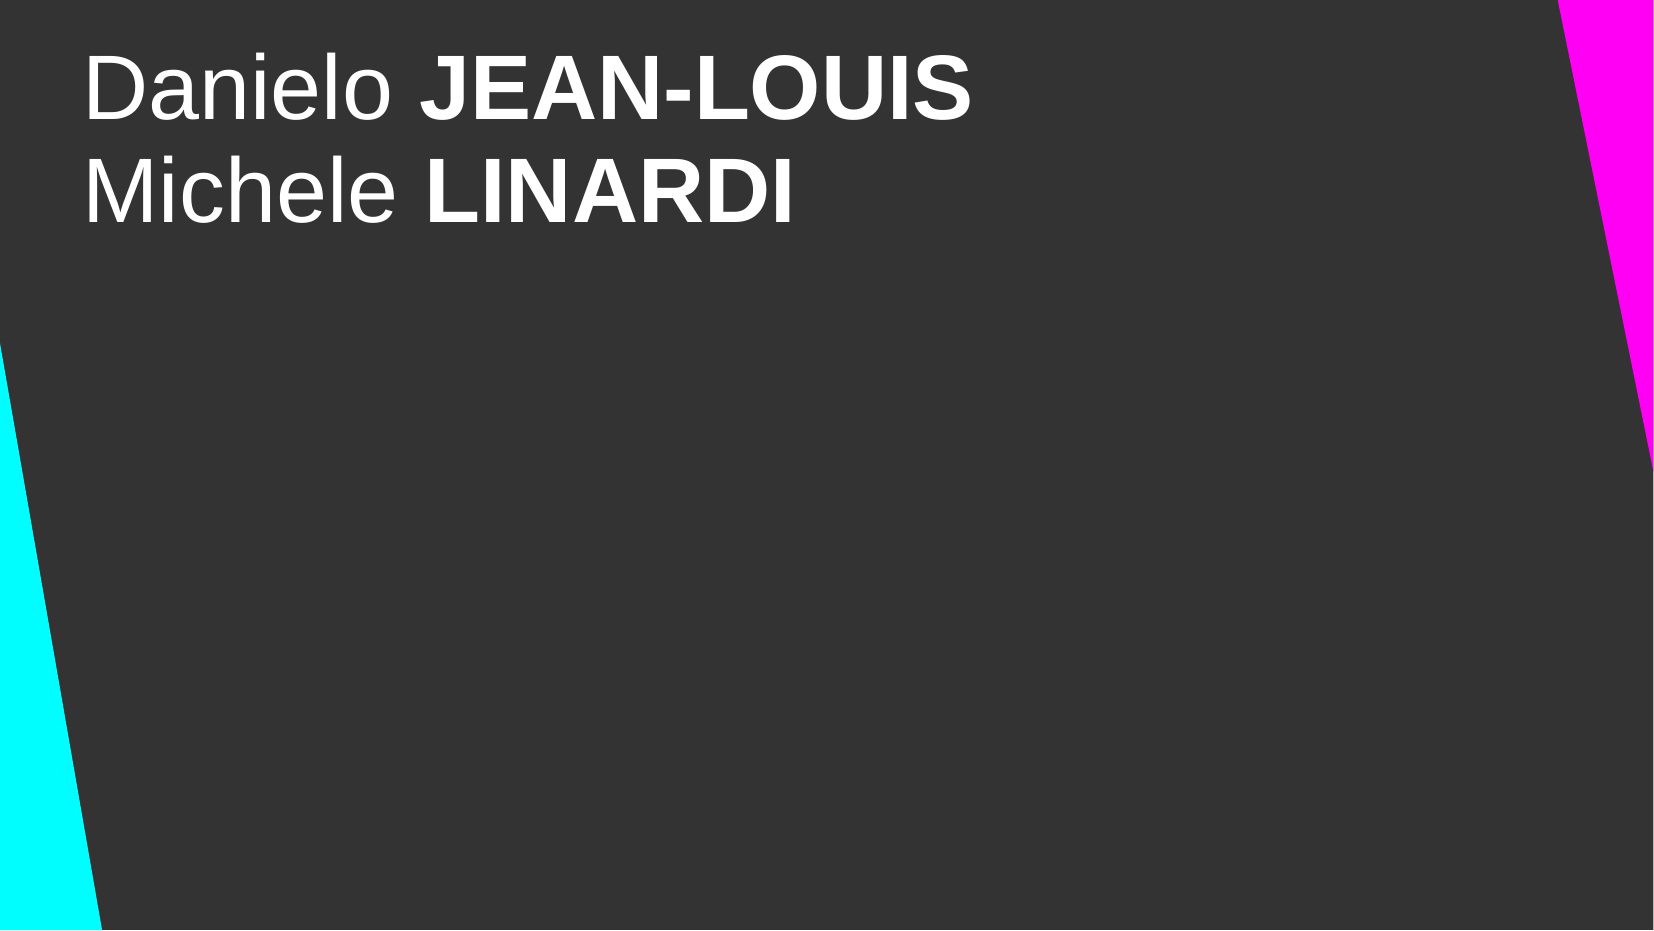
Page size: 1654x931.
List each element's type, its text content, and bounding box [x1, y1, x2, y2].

text_box [1557, 0, 1654, 475]
text_box [0, 343, 103, 930]
subtitle Danielo JEAN-LOUIS Michele LINARDI [82, 36, 1571, 758]
